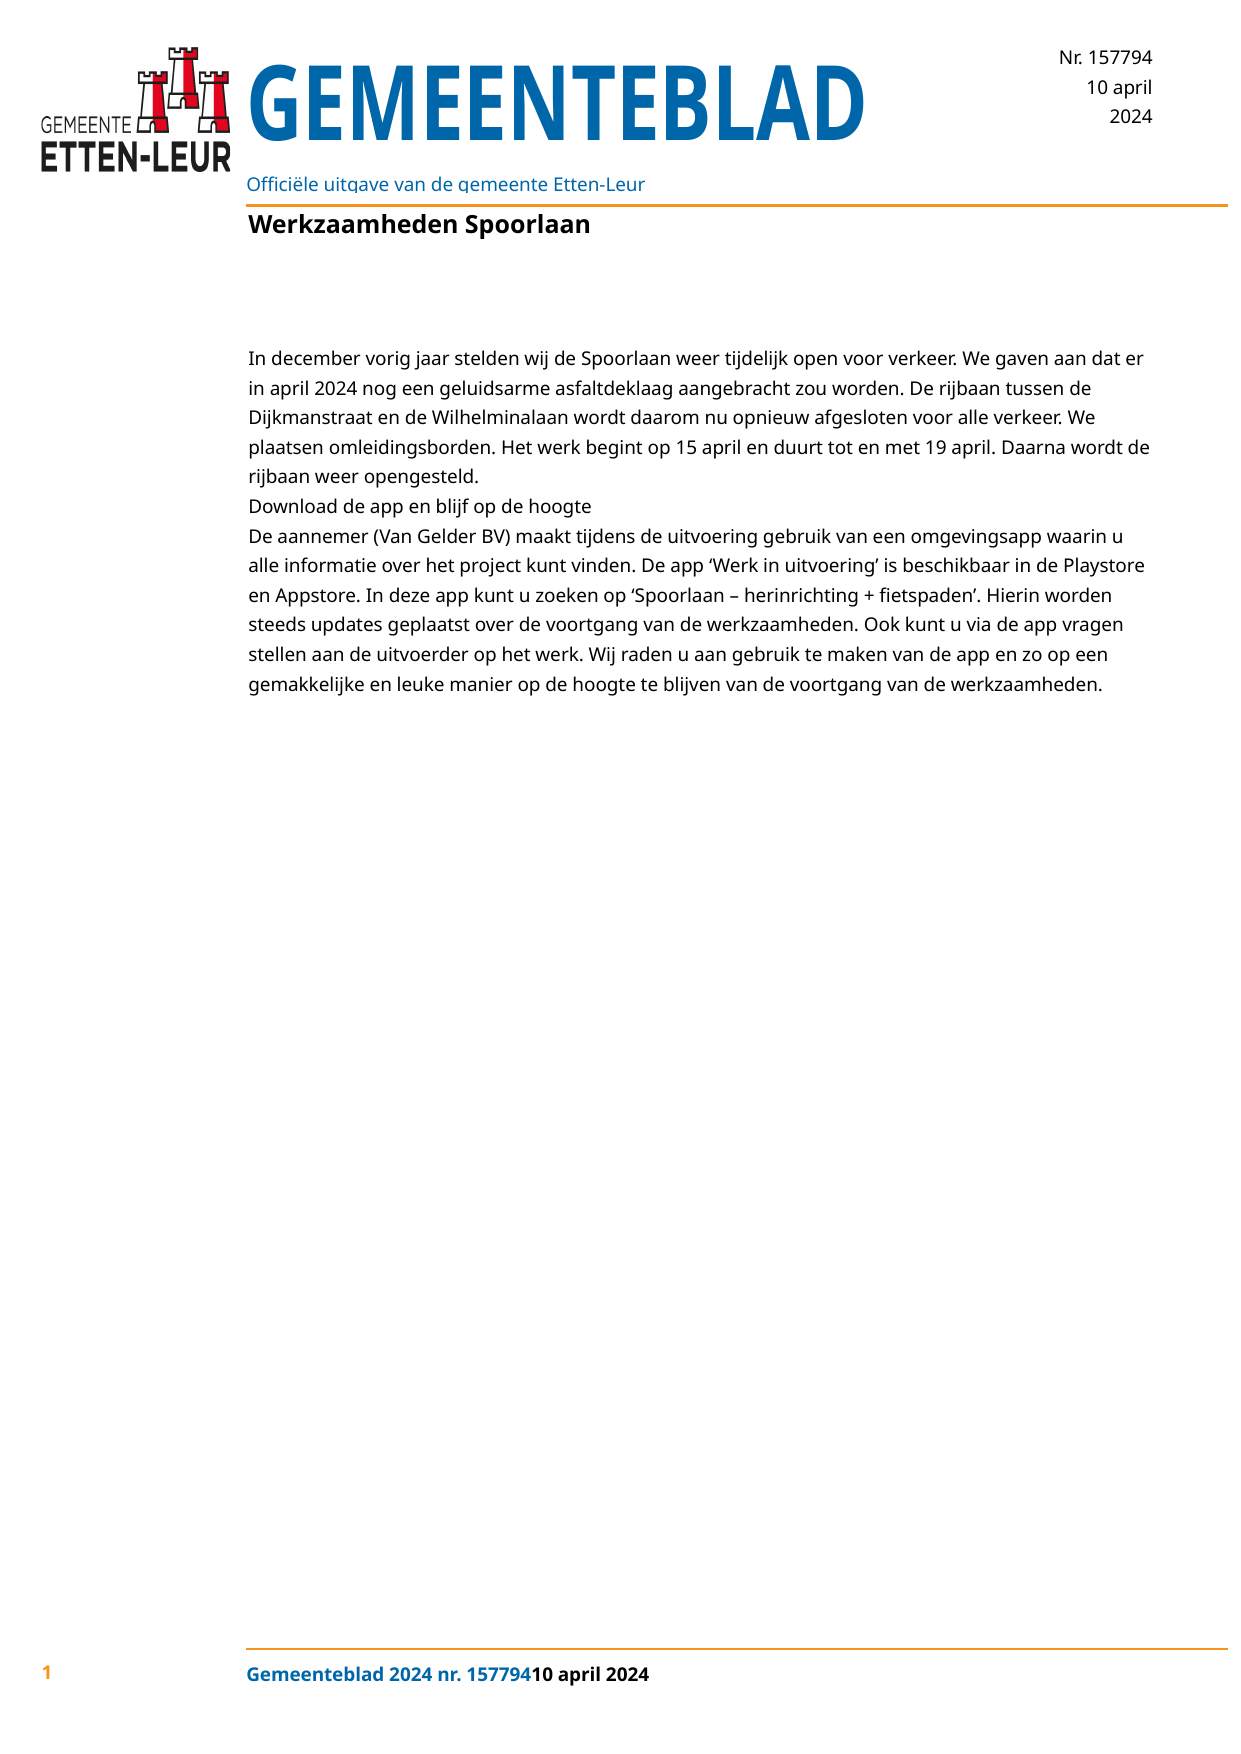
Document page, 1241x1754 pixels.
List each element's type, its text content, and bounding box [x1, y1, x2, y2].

text Werkzaamheden Spoorlaan [248, 207, 1152, 241]
picture [41, 47, 231, 172]
text De aannemer (Van Gelder BV) maakt tijdens de uitvoering gebruik van een omgevingsapp waarin u alle informatie over het project kunt vinden. De app ‘Werk in uitvoering’ is beschikbaar in de Playstore en Appstore. In deze app kunt u zoeken op ‘Spoorlaan – herinrichting + fietspaden’. Hierin worden steeds updates geplaatst over de voortgang van de werkzaamheden. Ook kunt u via de app vragen stellen aan de uitvoerder op het werk. Wij raden u aan gebruik te maken van de app en zo op een gemakkelijke en leuke manier op de hoogte te blijven van de voortgang van de werkzaamheden. [248, 523, 1152, 696]
text In december vorig jaar stelden wij de Spoorlaan weer tijdelijk open voor verkeer. We gaven aan dat er in april 2024 nog een geluidsarme asfaltdeklaag aangebracht zou worden. De rijbaan tussen de Dijkmanstraat en de Wilhelminalaan wordt daarom nu opnieuw afgesloten voor alle verkeer. We plaatsen omleidingsborden. Het werk begint op 15 april en duurt tot en met 19 april. Daarna wordt de rijbaan weer opengesteld. [248, 345, 1152, 489]
text Download de app en blijf op de hoogte [248, 493, 1152, 519]
